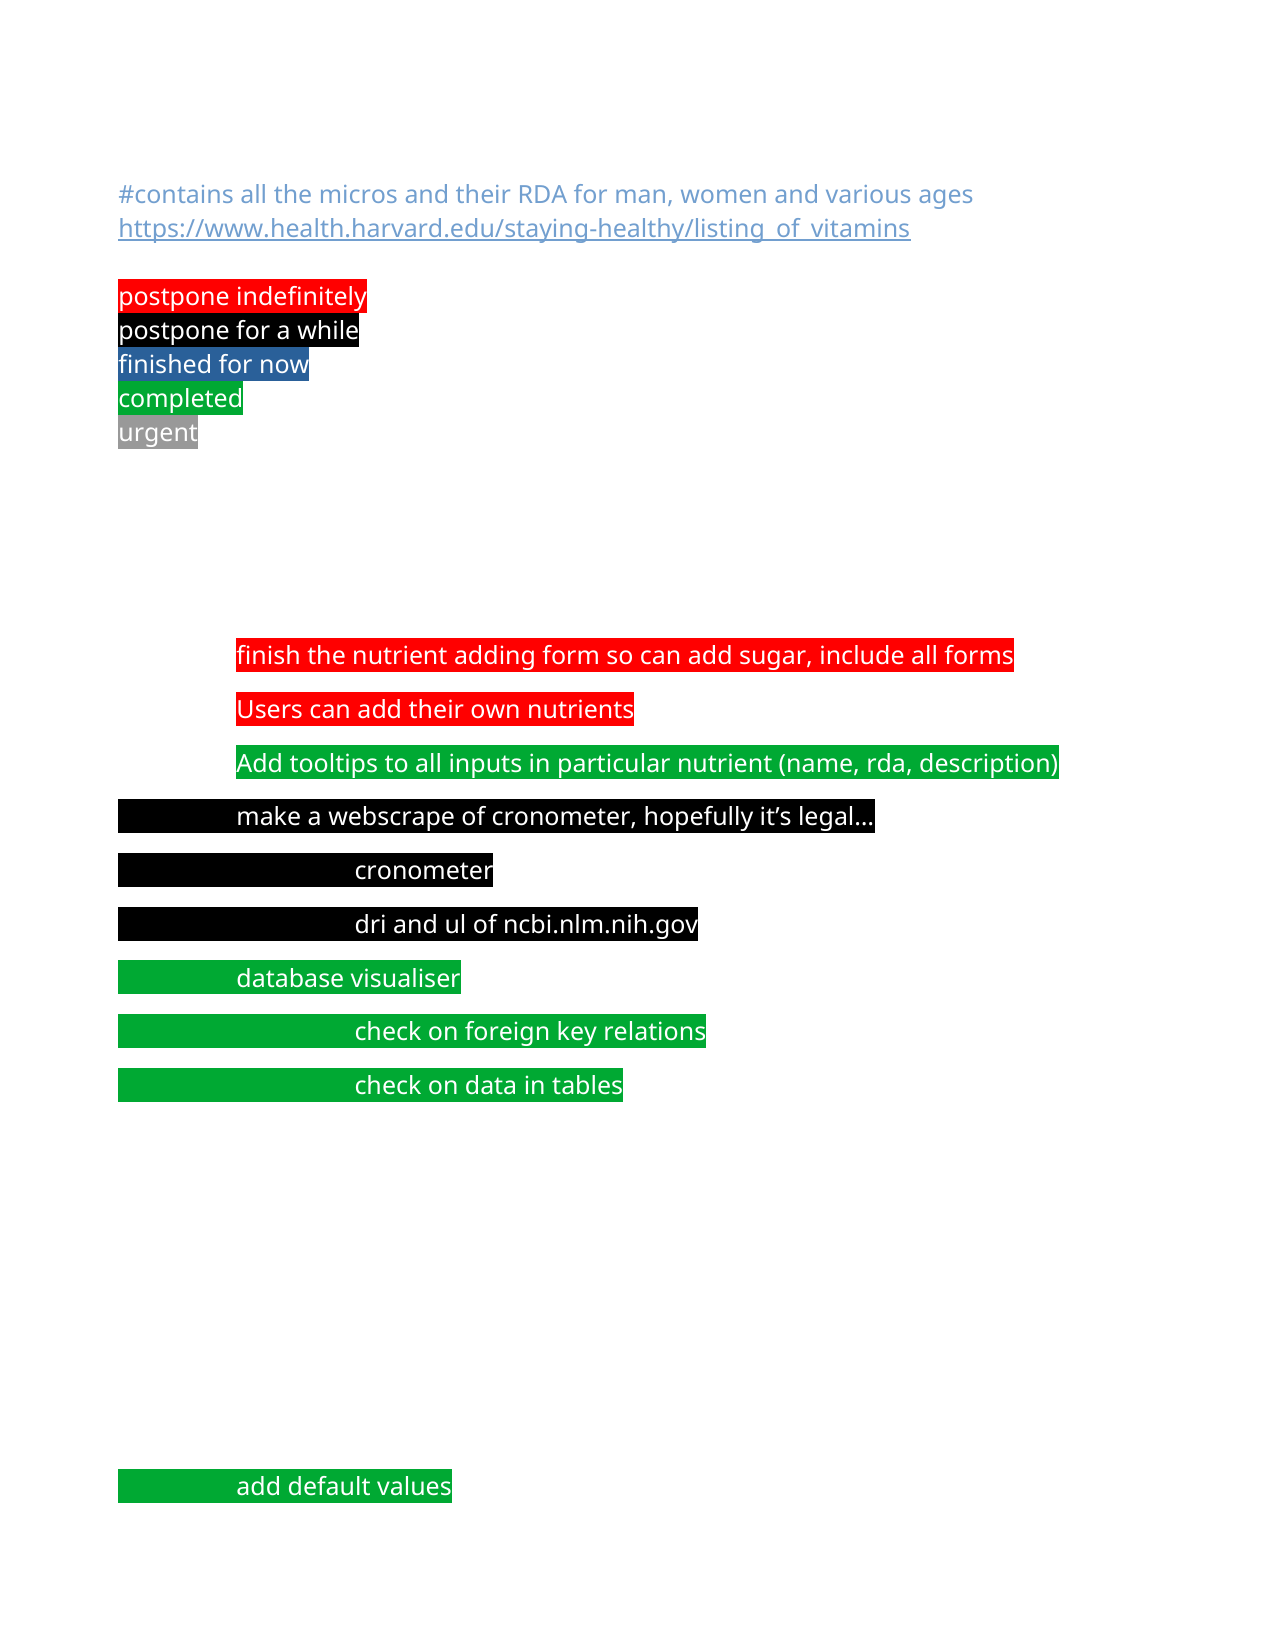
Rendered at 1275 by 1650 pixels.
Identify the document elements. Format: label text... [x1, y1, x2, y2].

text add default values [118, 1469, 1157, 1503]
text ensure that any item that loads from the database can be updated dynamically without reloading page [118, 1376, 1157, 1449]
text dri and ul of ncbi.nlm.nih.gov [118, 907, 1157, 941]
text postpone for a while [118, 313, 1157, 347]
text when deleting from database, remember to delete the 'to' tables as while. [118, 1175, 1157, 1248]
text make a webscrape of cronometer, hopefully it’s legal… [118, 799, 1157, 833]
text Add tooltips to all inputs in particular nutrient (name, rda, description) [118, 745, 1157, 779]
text https://www.health.harvard.edu/staying-healthy/listing_of_vitamins [118, 210, 1157, 244]
text finish the nutrient adding form so can add sugar, include all forms [118, 638, 1157, 672]
text edit food should have 3 options save, save as another food, delete [118, 1122, 1157, 1156]
text urgent [118, 415, 1157, 449]
subtitle ✔️ Do Now [118, 532, 1157, 572]
text add timing input to add meal [118, 1322, 1157, 1356]
text check on foreign key relations [118, 1014, 1157, 1048]
text check on data in tables [118, 1068, 1157, 1102]
text database visualiser [118, 960, 1157, 994]
text postpone indefinitely [118, 278, 1157, 313]
text finished for now [118, 347, 1157, 381]
text or just make an active/-inactive column instead [118, 1268, 1157, 1302]
text #contains all the micros and their RDA for man, women and various ages [118, 176, 1157, 210]
text completed [118, 381, 1157, 415]
text cronometer [118, 853, 1157, 887]
text Users can add their own nutrients [118, 692, 1157, 726]
